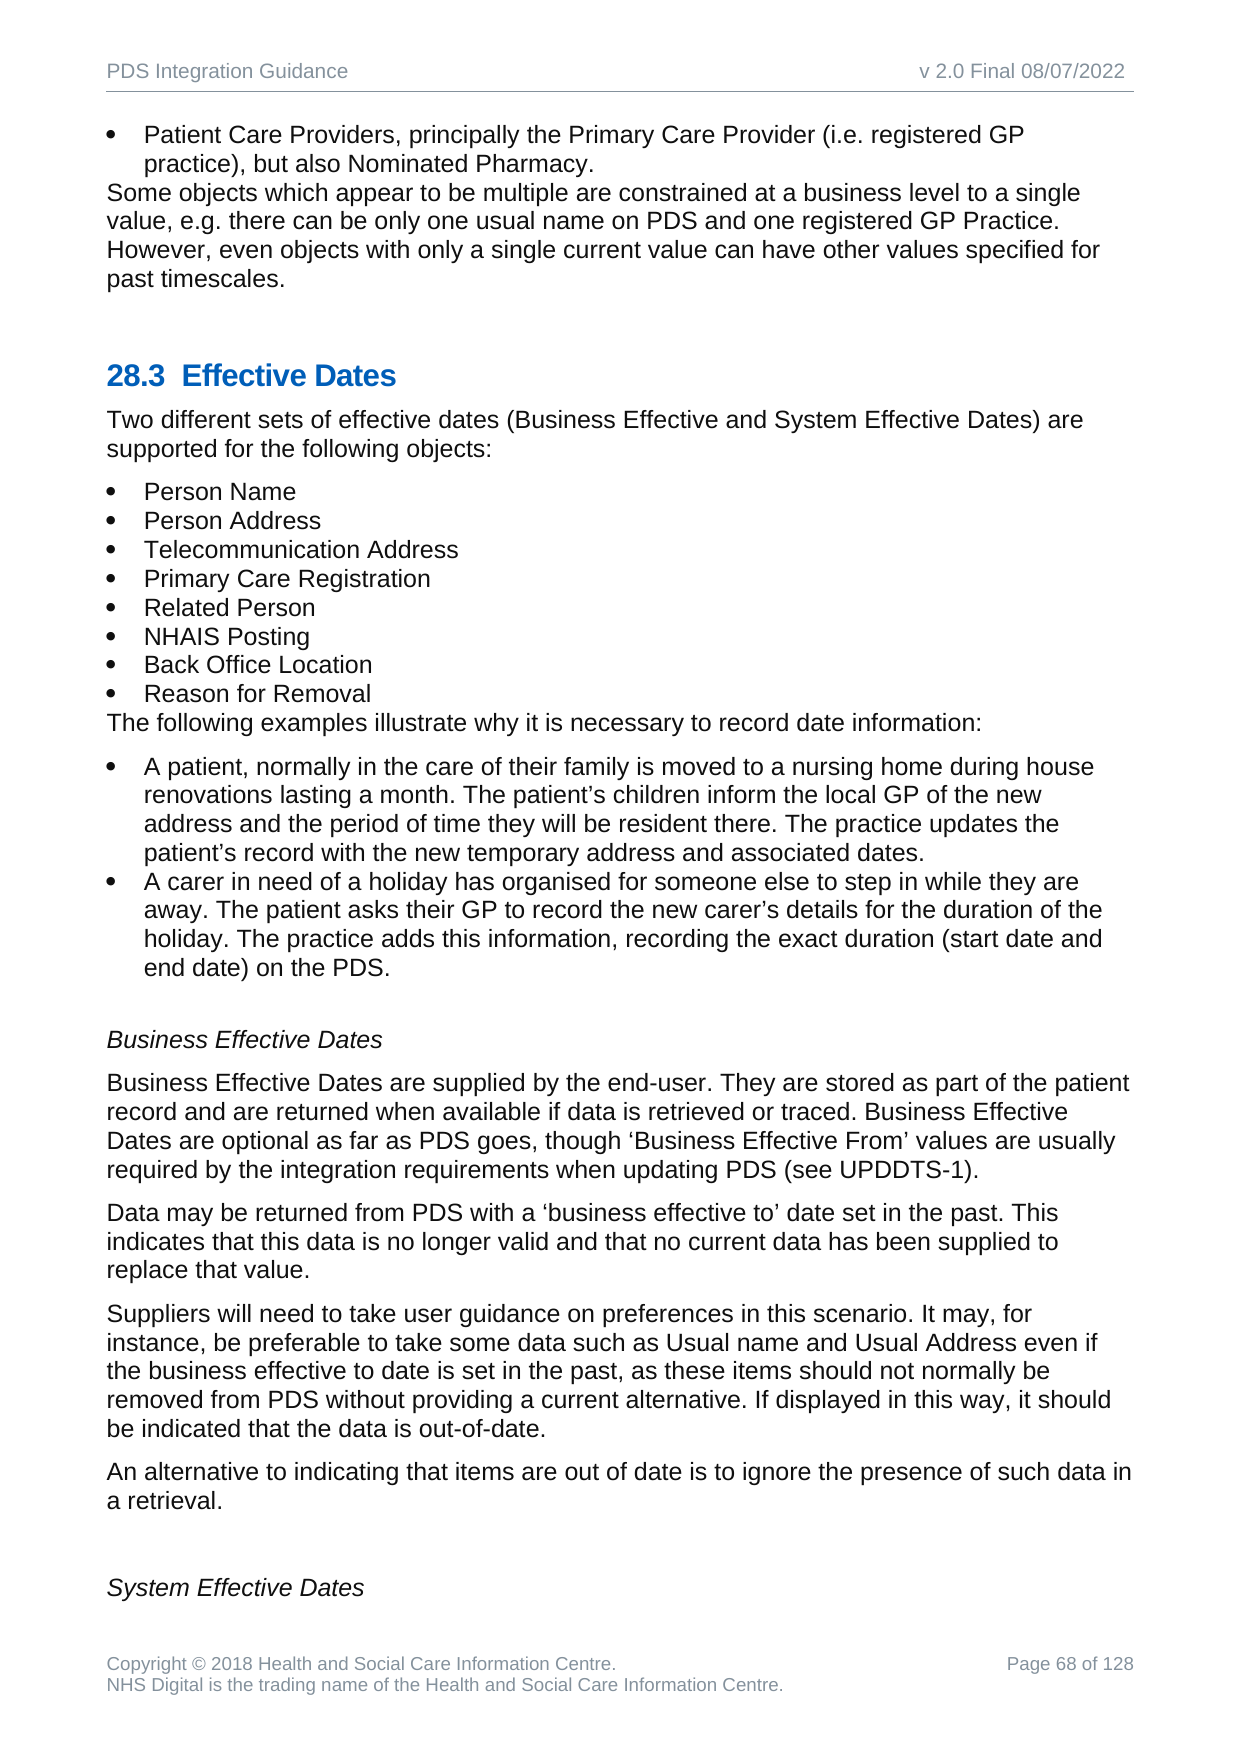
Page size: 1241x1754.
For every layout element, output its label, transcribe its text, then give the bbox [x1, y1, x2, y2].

text Some objects which appear to be multiple are constrained at a business level to a single value, e.g. there can be only one usual name on PDS and one registered GP Practice. However, even objects with only a single current value can have other values specified for past timescales. [106, 178, 1134, 293]
list A carer in need of a holiday has organised for someone else to step in while they are away. The patient asks their GP to record the new carer’s details for the duration of the holiday. The practice adds this information, recording the exact duration (start date and end date) on the PDS. [106, 867, 1134, 982]
text The following examples illustrate why it is necessary to record date information: [106, 708, 1134, 737]
text Data may be returned from PDS with a ‘business effective to’ date set in the past. This indicates that this data is no longer valid and that no current data has been supplied to replace that value. [106, 1198, 1134, 1284]
list Patient Care Providers, principally the Primary Care Provider (i.e. registered GP practice), but also Nominated Pharmacy. [106, 120, 1134, 178]
subtitle Effective Dates [106, 357, 1134, 393]
list NHAIS Posting [106, 622, 1134, 650]
list Telecommunication Address [106, 535, 1134, 564]
list Person Name [106, 477, 1134, 506]
list Person Address [106, 506, 1134, 535]
text System Effective Dates [106, 1572, 1134, 1601]
list A patient, normally in the care of their family is moved to a nursing home during house renovations lasting a month. The patient’s children inform the local GP of the new address and the period of time they will be resident there. The practice updates the patient’s record with the new temporary address and associated dates. [106, 751, 1134, 867]
text Business Effective Dates [106, 1025, 1134, 1054]
list Back Office Location [106, 650, 1134, 679]
list Related Person [106, 593, 1134, 622]
text Business Effective Dates are supplied by the end-user. They are stored as part of the patient record and are returned when available if data is retrieved or traced. Business Effective Dates are optional as far as PDS goes, though ‘Business Effective From’ values are usually required by the integration requirements when updating PDS (see UPDDTS-1). [106, 1068, 1134, 1183]
text Suppliers will need to take user guidance on preferences in this scenario. It may, for instance, be preferable to take some data such as Usual name and Usual Address even if the business effective to date is set in the past, as these items should not normally be removed from PDS without providing a current alternative. If displayed in this way, it should be indicated that the data is out-of-date. [106, 1299, 1134, 1442]
text Two different sets of effective dates (Business Effective and System Effective Dates) are supported for the following objects: [106, 405, 1134, 463]
text An alternative to indicating that items are out of date is to ignore the presence of such data in a retrieval. [106, 1457, 1134, 1514]
list Reason for Removal [106, 679, 1134, 708]
list Primary Care Registration [106, 564, 1134, 593]
